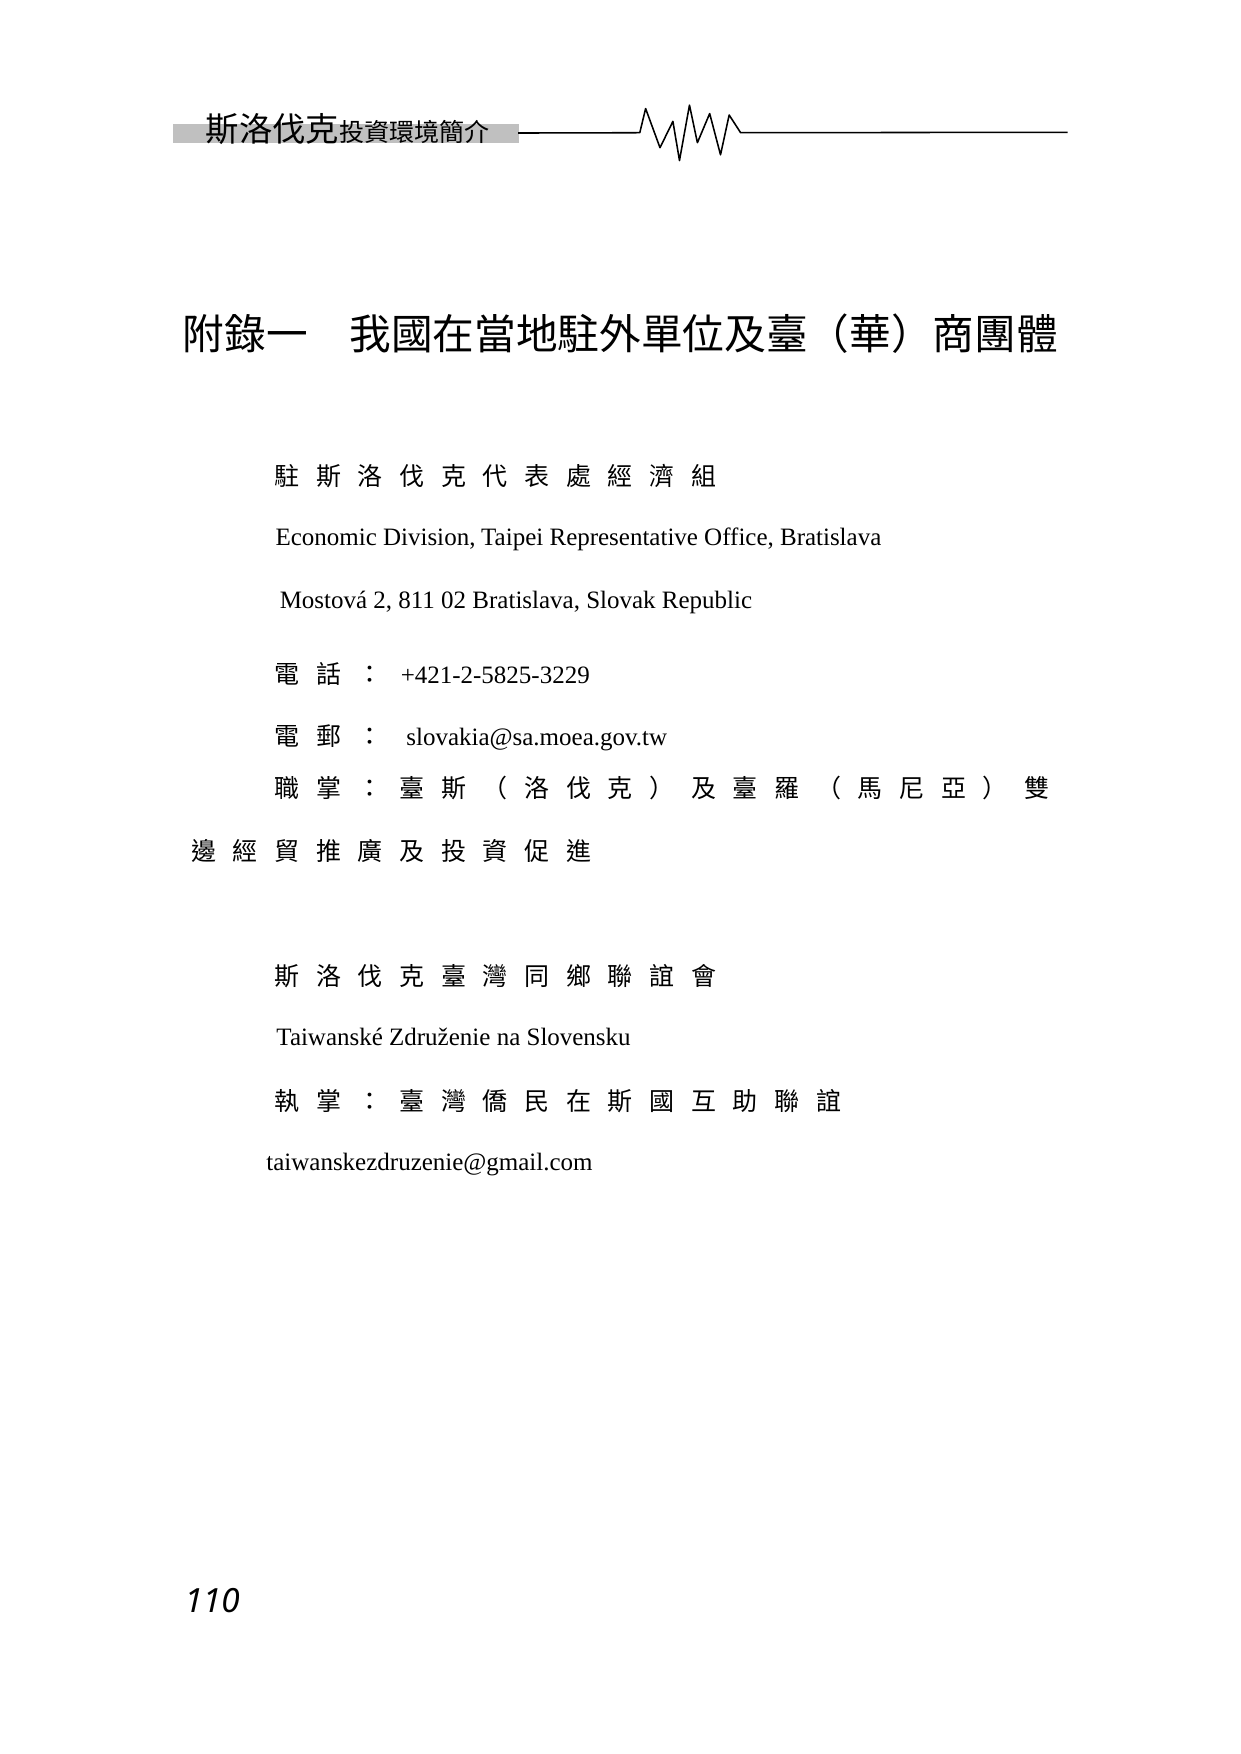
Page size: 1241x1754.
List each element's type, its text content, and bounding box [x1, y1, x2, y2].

text 電郵：slovakia@sa.moea.gov.tw [183, 683, 1058, 745]
text taiwanskezdruzenie@gmail.com [183, 1120, 1058, 1183]
text 職掌：臺斯（洛伐克）及臺羅（馬尼亞）雙邊經貿推廣及投資促進 [183, 745, 1058, 870]
text 斯洛伐克臺灣同鄉聯誼會 [183, 933, 1058, 995]
text 執掌：臺灣僑民在斯國互助聯誼 [183, 1058, 1058, 1120]
text 電話：+421-2-5825-3229 [183, 620, 1058, 683]
text Taiwanské Združenie na Slovensku [183, 995, 1058, 1058]
text 駐斯洛伐克代表處經濟組 [183, 433, 1058, 495]
text Mostová 2, 811 02 Bratislava, Slovak Republic [183, 558, 1058, 620]
text 附錄一 我國在當地駐外單位及臺（華）商團體 [183, 290, 1058, 352]
text Economic Division, Taipei Representative Office, Bratislava [183, 495, 1058, 558]
